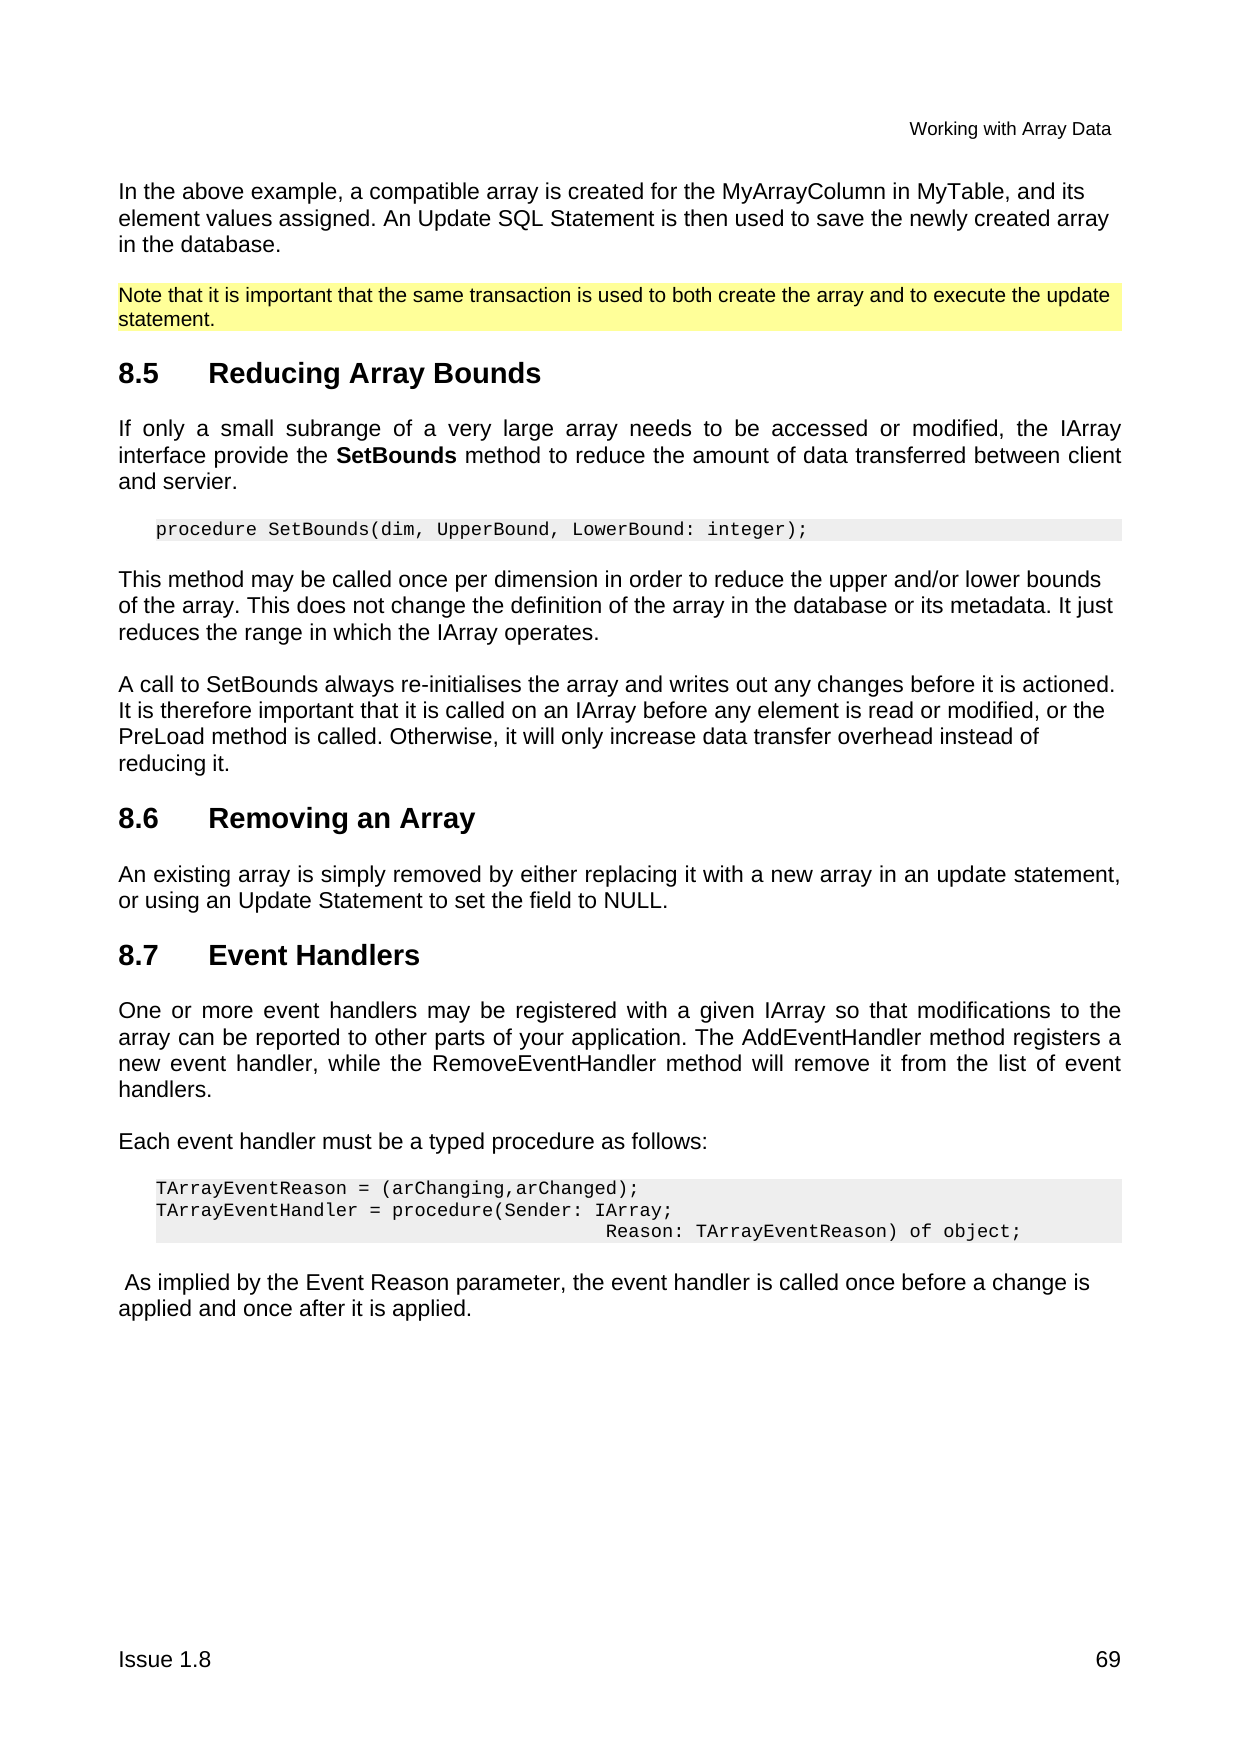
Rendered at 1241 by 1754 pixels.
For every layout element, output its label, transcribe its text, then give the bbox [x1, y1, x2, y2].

text As implied by the Event Reason parameter, the event handler is called once before a change is applied and once after it is applied. [118, 1268, 1122, 1321]
text TArrayEventReason = (arChanging,arChanged); [156, 1179, 1122, 1200]
text An existing array is simply removed by either replacing it with a new array in an update statement, or using an Update Statement to set the field to NULL. [118, 861, 1122, 913]
text TArrayEventHandler = procedure(Sender: IArray; [156, 1200, 1122, 1222]
text Each event handler must be a typed procedure as follows: [118, 1128, 1122, 1154]
text procedure SetBounds(dim, UpperBound, LowerBound: integer); [156, 519, 1122, 541]
subtitle Reducing Array Bounds [118, 356, 1122, 390]
text Note that it is important that the same transaction is used to both create the array and to execute the update statement. [118, 283, 1122, 331]
text One or more event handlers may be registered with a given IArray so that modifications to the array can be reported to other parts of your application. The AddEventHandler method registers a new event handler, while the RemoveEventHandler method will remove it from the list of event handlers. [118, 997, 1122, 1103]
text In the above example, a compatible array is created for the MyArrayColumn in MyTable, and its element values assigned. An Update SQL Statement is then used to save the newly created array in the database. [118, 178, 1122, 257]
text This method may be called once per dimension in order to reduce the upper and/or lower bounds of the array. This does not change the definition of the array in the database or its metadata. It just reduces the range in which the IArray operates. [118, 566, 1122, 645]
subtitle Event Handlers [118, 938, 1122, 972]
subtitle Removing an Array [118, 802, 1122, 835]
text If only a small subrange of a very large array needs to be accessed or modified, the IArray interface provide the SetBounds method to reduce the amount of data transferred between client and servier. [118, 415, 1122, 494]
text A call to SetBounds always re-initialises the array and writes out any changes before it is actioned. It is therefore important that it is called on an IArray before any element is read or modified, or the PreLoad method is called. Otherwise, it will only increase data transfer overhead instead of reducing it. [118, 671, 1122, 776]
text Reason: TArrayEventReason) of object; [156, 1222, 1122, 1243]
